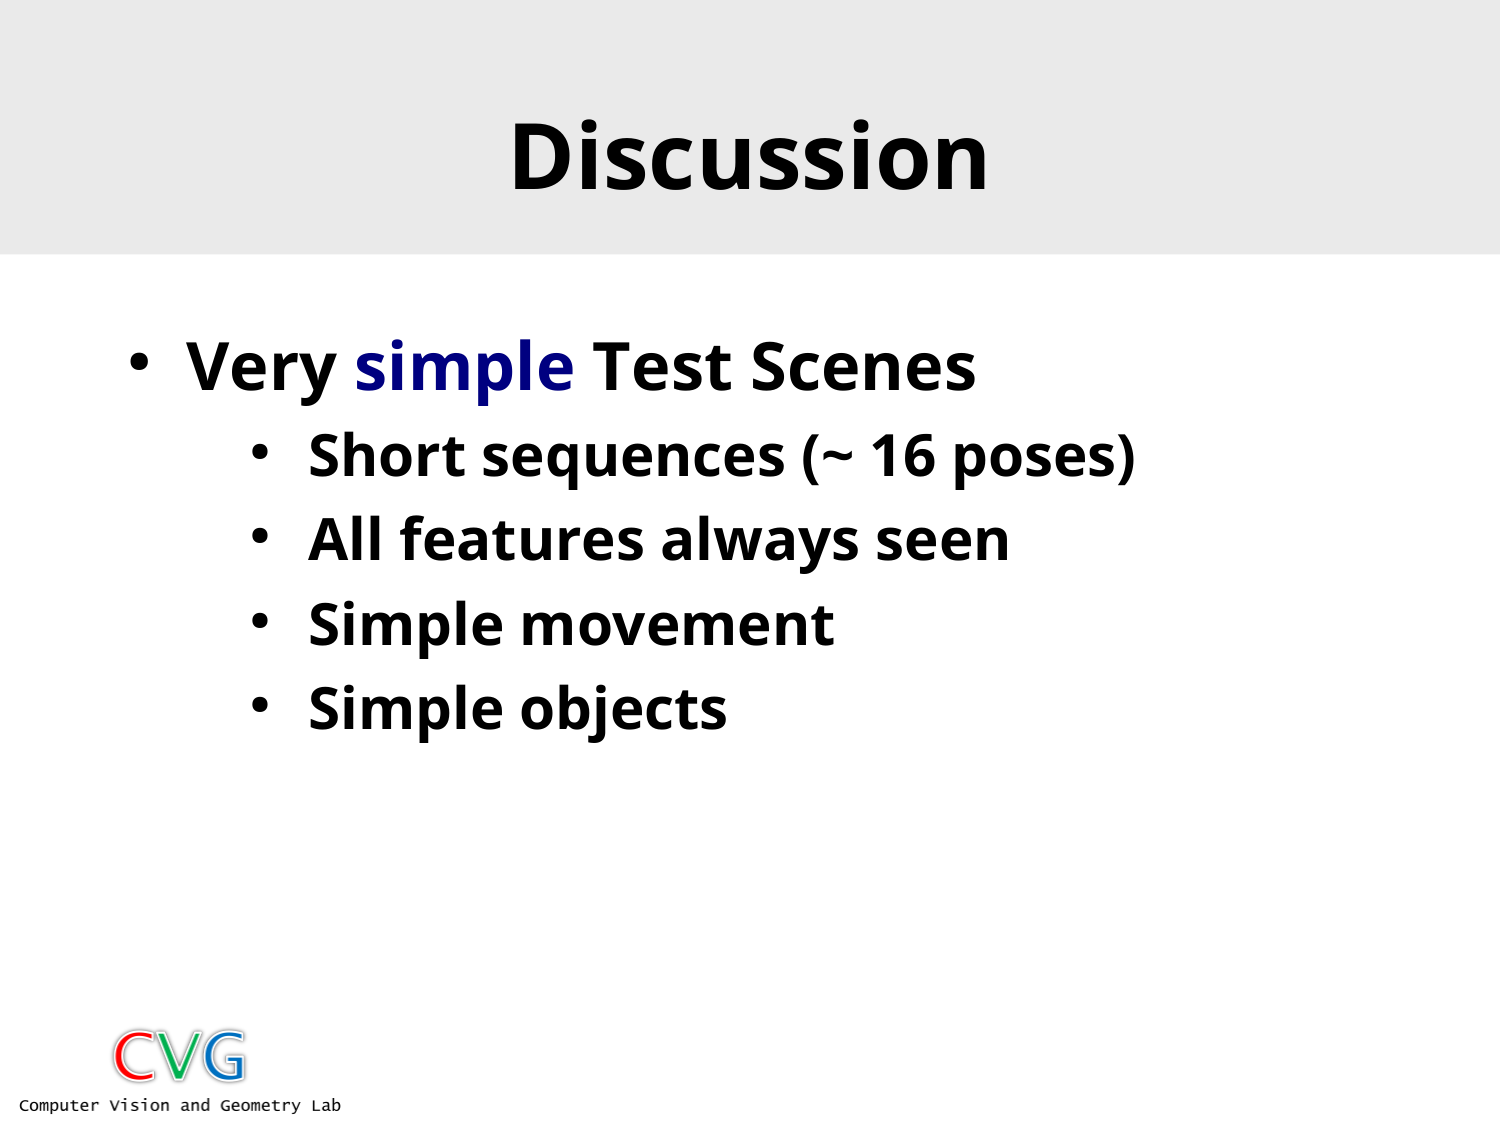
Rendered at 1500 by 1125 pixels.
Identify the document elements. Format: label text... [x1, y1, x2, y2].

list Very simple Test Scenes Short sequences (~ 16 poses) All features always seen Simple movement Simple objects [112, 315, 1388, 1059]
picture [1, 996, 359, 1124]
title Discussion [114, 35, 1386, 271]
